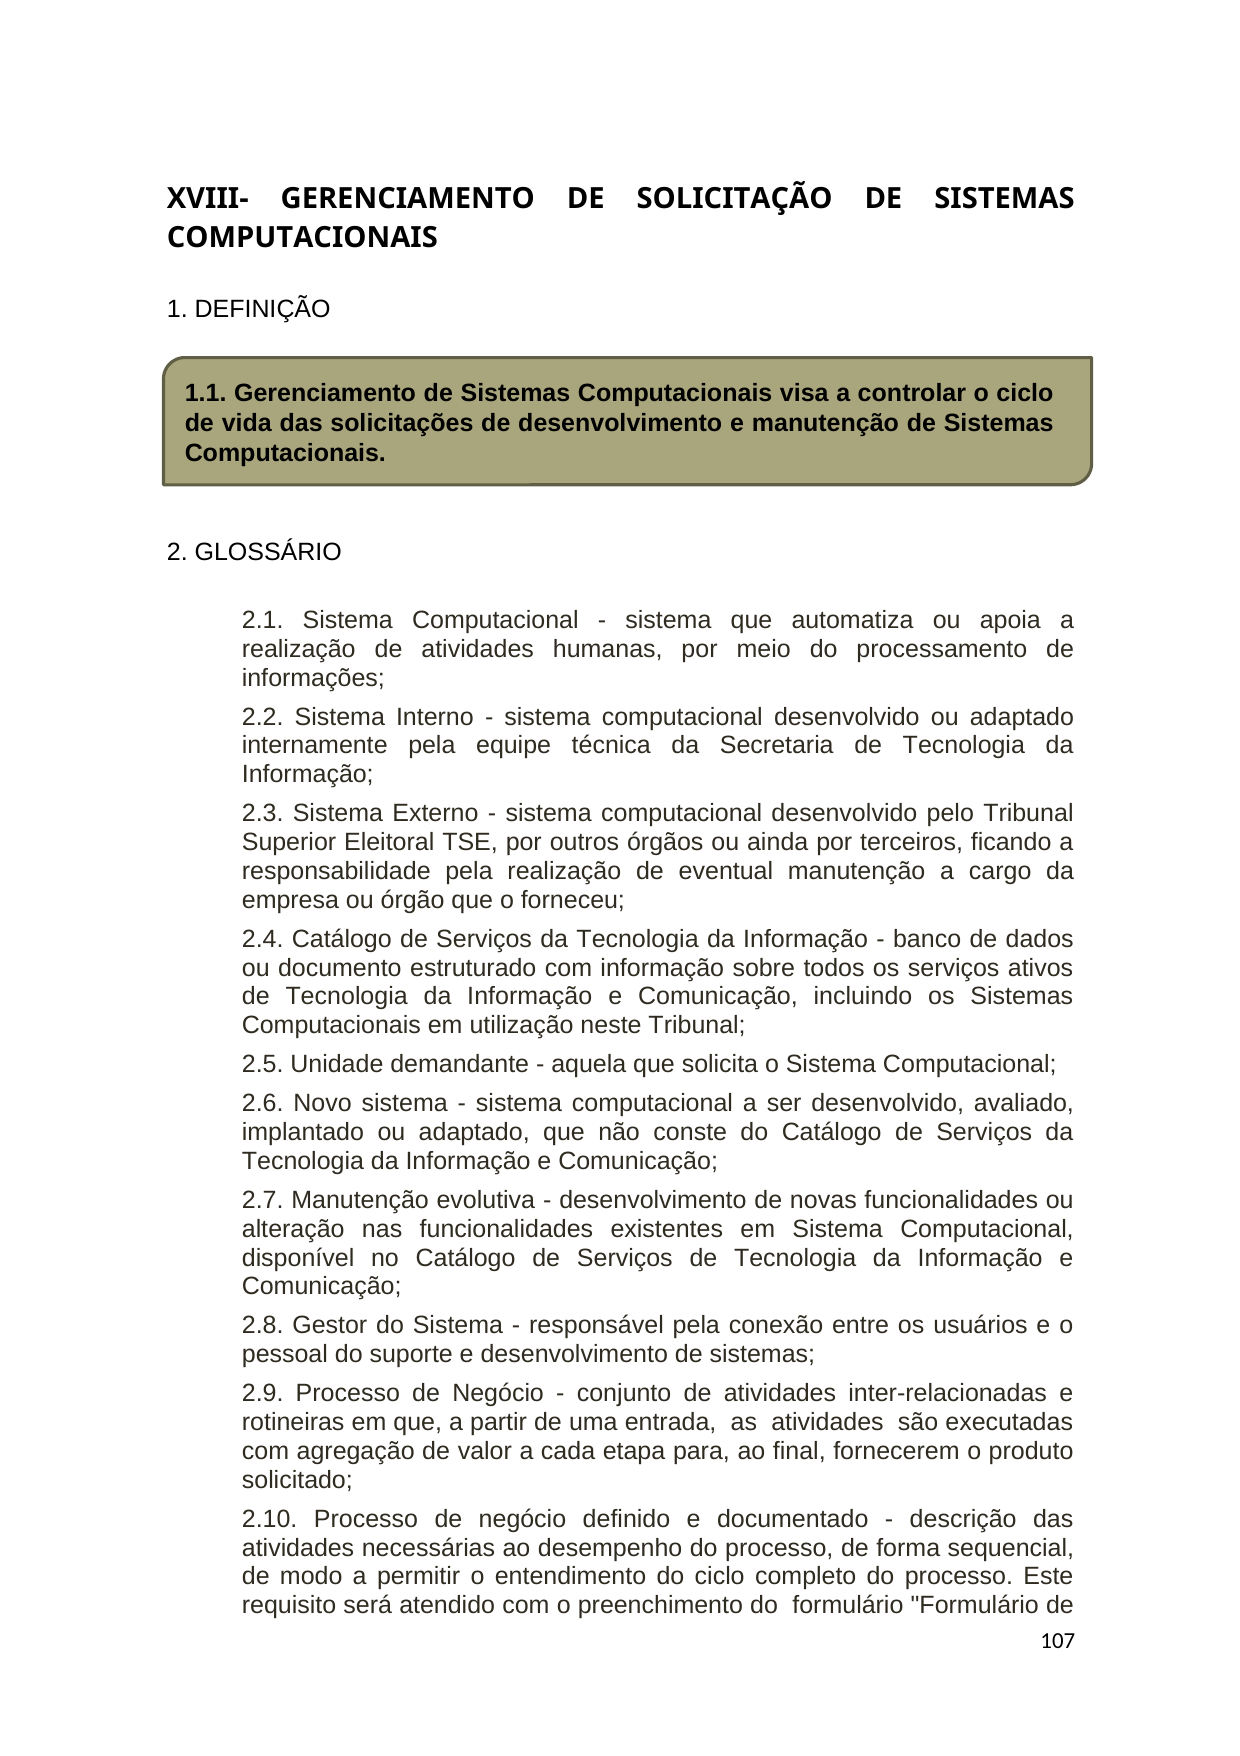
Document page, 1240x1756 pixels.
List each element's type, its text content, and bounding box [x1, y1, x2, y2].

text XVIII- GERENCIAMENTO DE SOLICITAÇÃO DE SISTEMAS COMPUTACIONAIS [167, 177, 1075, 256]
list 2.3. Sistema Externo - sistema computacional desenvolvido pelo Tribunal Superior Eleitoral TSE, por outros órgãos ou ainda por terceiros, ficando a responsabilidade pela realização de eventual manutenção a cargo da empresa ou órgão que o forneceu; [242, 798, 1075, 913]
text 2. GLOSSÁRIO [167, 537, 1075, 566]
list 2.2. Sistema Interno - sistema computacional desenvolvido ou adaptado internamente pela equipe técnica da Secretaria de Tecnologia da Informação; [242, 702, 1075, 788]
list 2.5. Unidade demandante - aquela que solicita o Sistema Computacional; [242, 1049, 1075, 1078]
list 2.10. Processo de negócio definido e documentado - descrição das atividades necessárias ao desempenho do processo, de forma sequencial, de modo a permitir o entendimento do ciclo completo do processo. Este requisito será atendido com o preenchimento do formulário "Formulário de [242, 1504, 1075, 1619]
list 2.6. Novo sistema - sistema computacional a ser desenvolvido, avaliado, implantado ou adaptado, que não conste do Catálogo de Serviços da Tecnologia da Informação e Comunicação; [242, 1088, 1075, 1174]
list 2.7. Manutenção evolutiva - desenvolvimento de novas funcionalidades ou alteração nas funcionalidades existentes em Sistema Computacional, disponível no Catálogo de Serviços de Tecnologia da Informação e Comunicação; [242, 1185, 1075, 1300]
text 1. DEFINIÇÃO [167, 294, 1075, 323]
list 2.4. Catálogo de Serviços da Tecnologia da Informação - banco de dados ou documento estruturado com informação sobre todos os serviços ativos de Tecnologia da Informação e Comunicação, incluindo os Sistemas Computacionais em utilização neste Tribunal; [242, 924, 1075, 1039]
list 2.8. Gestor do Sistema - responsável pela conexão entre os usuários e o pessoal do suporte e desenvolvimento de sistemas; [242, 1310, 1075, 1368]
list 2.9. Processo de Negócio - conjunto de atividades inter-relacionadas e rotineiras em que, a partir de uma entrada, as atividades são executadas com agregação de valor a cada etapa para, ao final, fornecerem o produto solicitado; [242, 1378, 1075, 1493]
list 2.1. Sistema Computacional - sistema que automatiza ou apoia a realização de atividades humanas, por meio do processamento de informações; [242, 605, 1075, 691]
